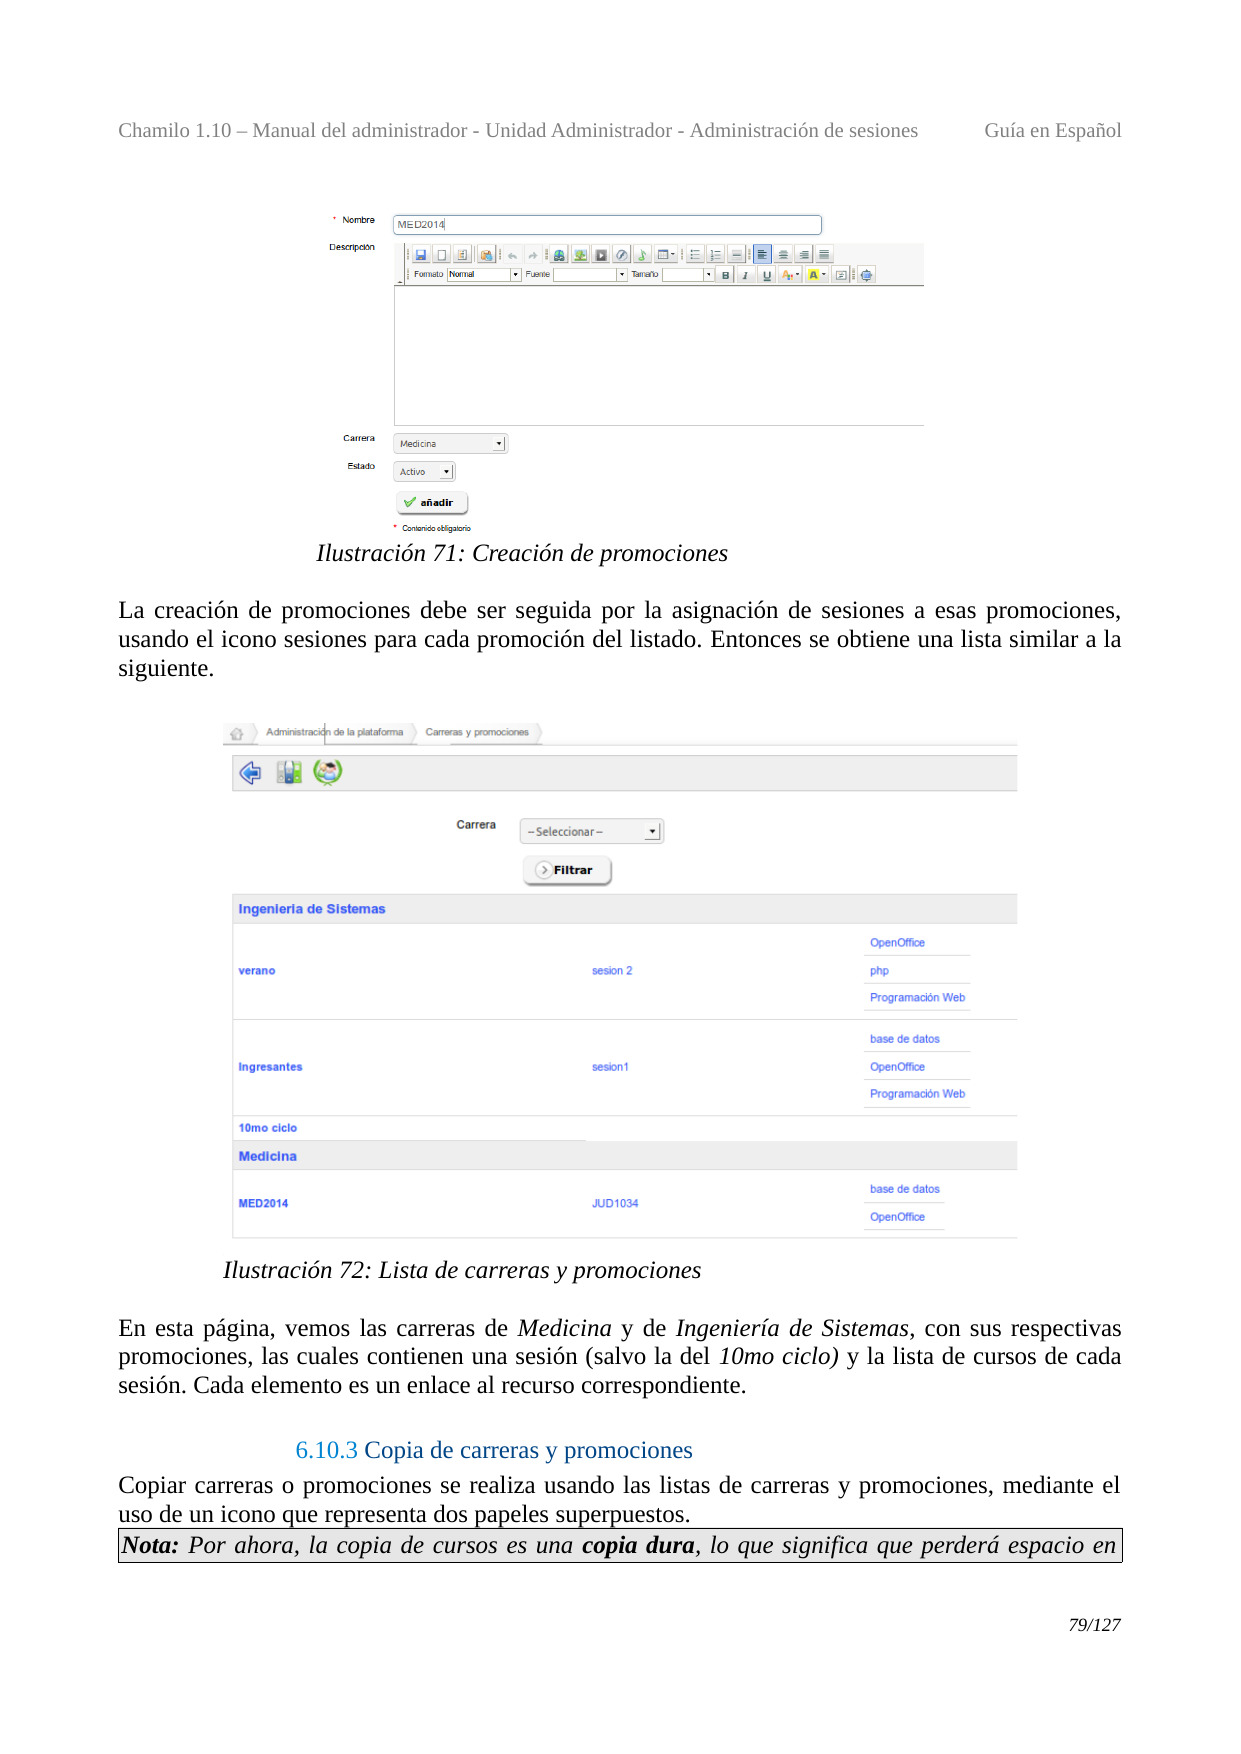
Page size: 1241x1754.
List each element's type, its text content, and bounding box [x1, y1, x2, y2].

text Ilustración 71: Creación de promociones [316, 539, 924, 567]
picture [223, 723, 1018, 1256]
text Ilustración 72: Lista de carreras y promociones [223, 1256, 1017, 1284]
text En esta página, vemos las carreras de Medicina y de Ingeniería de Sistemas, con sus respectivas promociones, las cuales contienen una sesión (salvo la del 10mo ciclo) y la lista de cursos de cada sesión. Cada elemento es un enlace al recurso correspondiente. [118, 1313, 1122, 1399]
text La creación de promociones debe ser seguida por la asignación de sesiones a esas promociones, usando el icono sesiones para cada promoción del listado. Entonces se obtiene una lista similar a la siguiente. [118, 596, 1122, 682]
subtitle Copia de carreras y promociones [295, 1435, 1122, 1463]
picture [316, 213, 924, 539]
text Copiar carreras o promociones se realiza usando las listas de carreras y promociones, mediante el uso de un icono que representa dos papeles superpuestos. [118, 1470, 1122, 1527]
text Nota: Por ahora, la copia de cursos es una copia dura, lo que significa que perderá espacio en [119, 1529, 1122, 1562]
